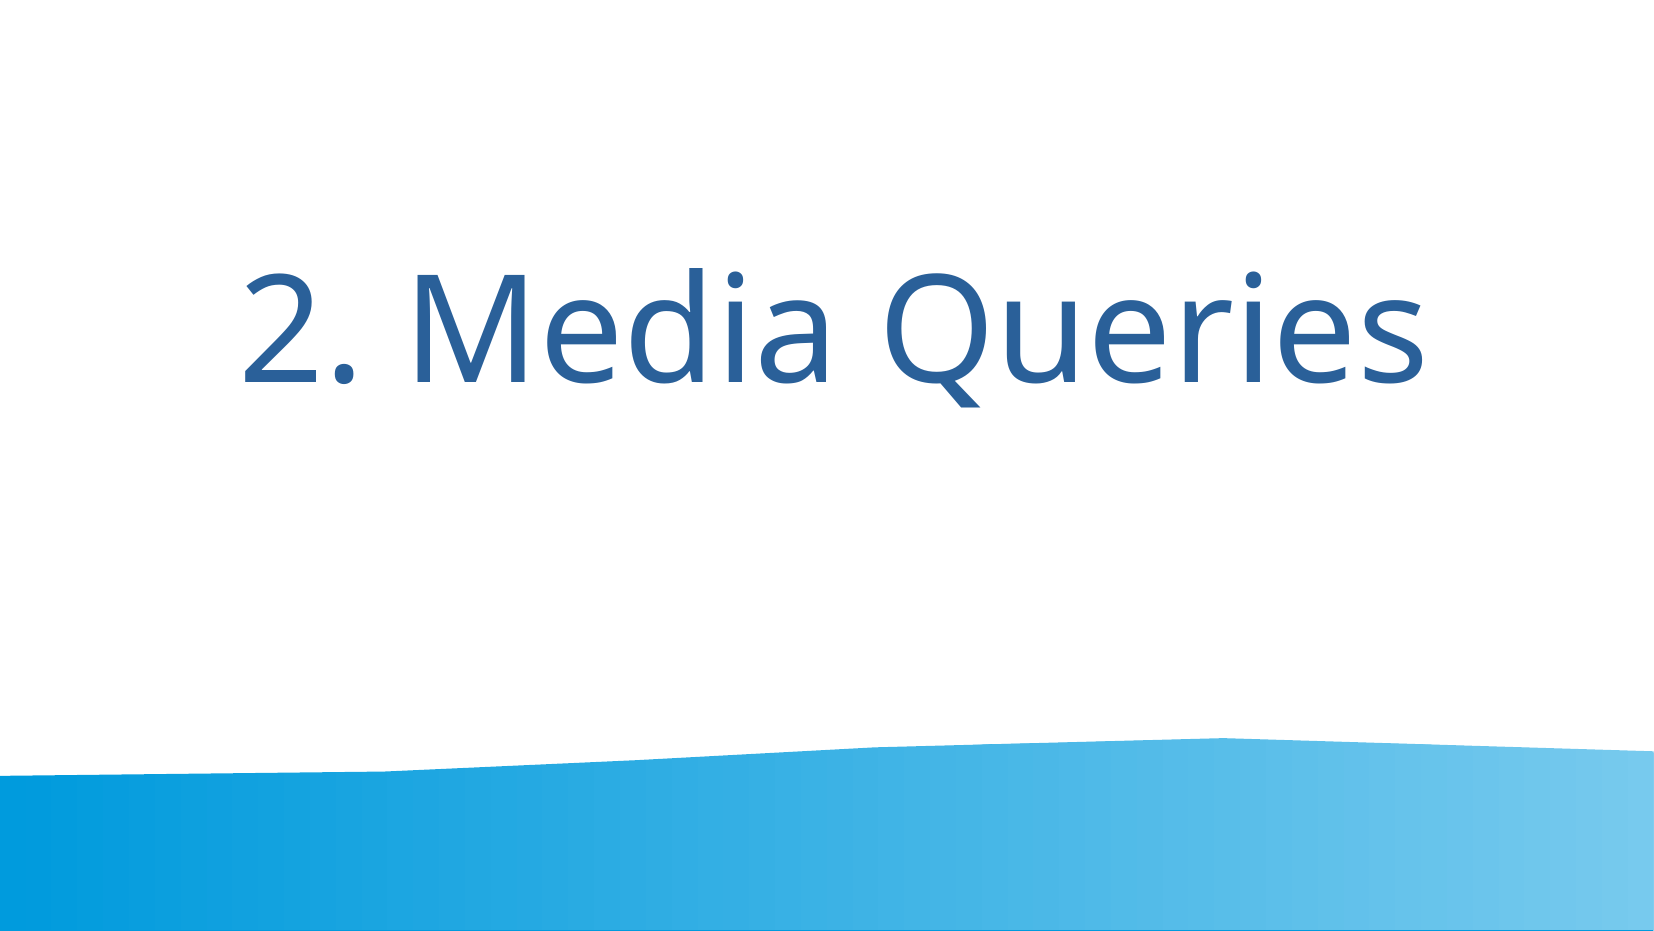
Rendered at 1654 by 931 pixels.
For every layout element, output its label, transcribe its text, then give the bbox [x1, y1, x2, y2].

title 2. Media Queries [103, 206, 1565, 443]
